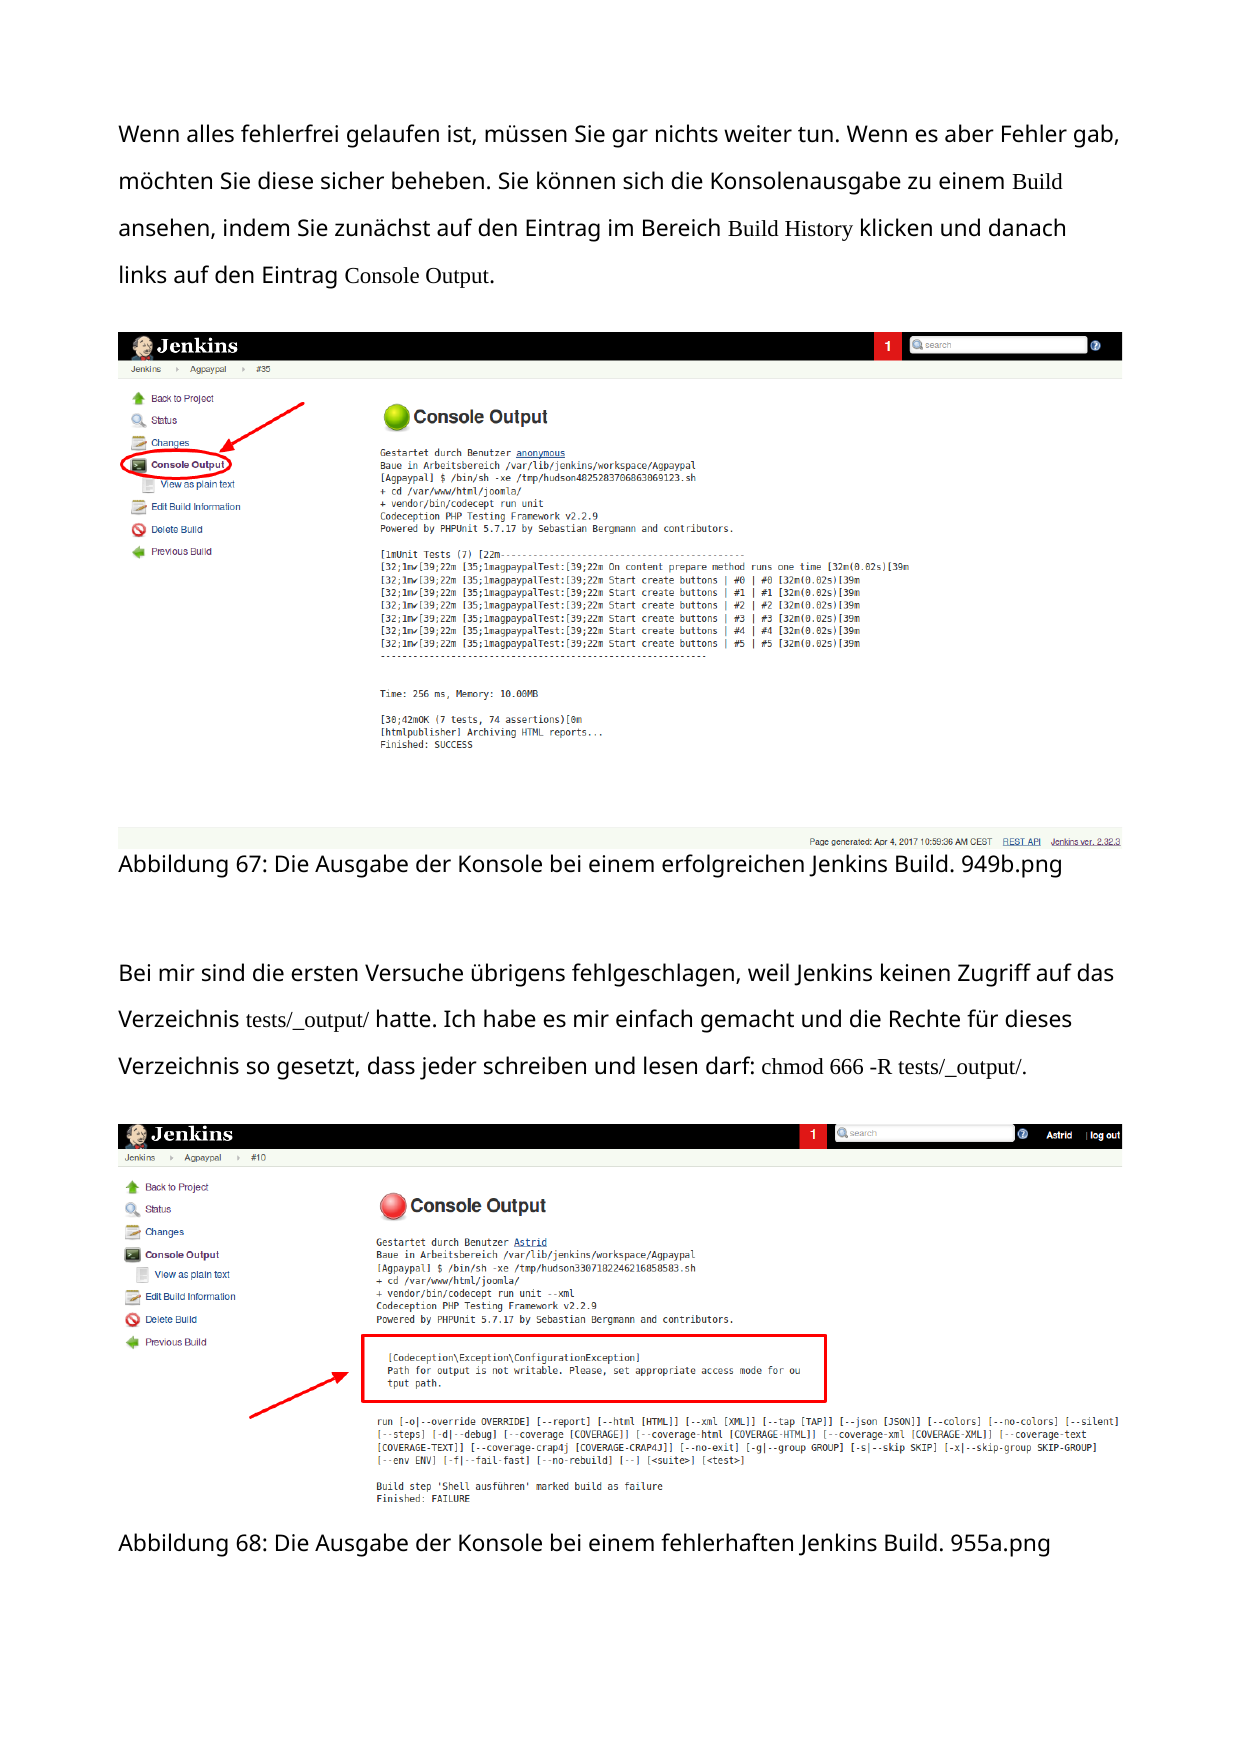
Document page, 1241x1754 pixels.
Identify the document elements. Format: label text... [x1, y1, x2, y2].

text Abbildung 68: Die Ausgabe der Konsole bei einem fehlerhaften Jenkins Build. 955a.png [118, 1527, 1122, 1558]
text Bei mir sind die ersten Versuche übrigens fehlgeschlagen, weil Jenkins keinen Zugriff auf das Verzeichnis tests/_output/ hatte. Ich habe es mir einfach gemacht und die Rechte für dieses Verzeichnis so gesetzt, dass jeder schreiben und lesen darf: chmod 666 -R tests/_output/. [118, 957, 1122, 1082]
picture [118, 332, 1123, 849]
text Wenn alles fehlerfrei gelaufen ist, müssen Sie gar nichts weiter tun. Wenn es aber Fehler gab, möchten Sie diese sicher beheben. Sie können sich die Konsolenausgabe zu einem Build ansehen, indem Sie zunächst auf den Eintrag im Bereich Build History klicken und danach links auf den Eintrag Console Output. [118, 118, 1122, 290]
picture [118, 1124, 1123, 1527]
text Abbildung 67: Die Ausgabe der Konsole bei einem erfolgreichen Jenkins Build. 949b.png [118, 849, 1122, 879]
